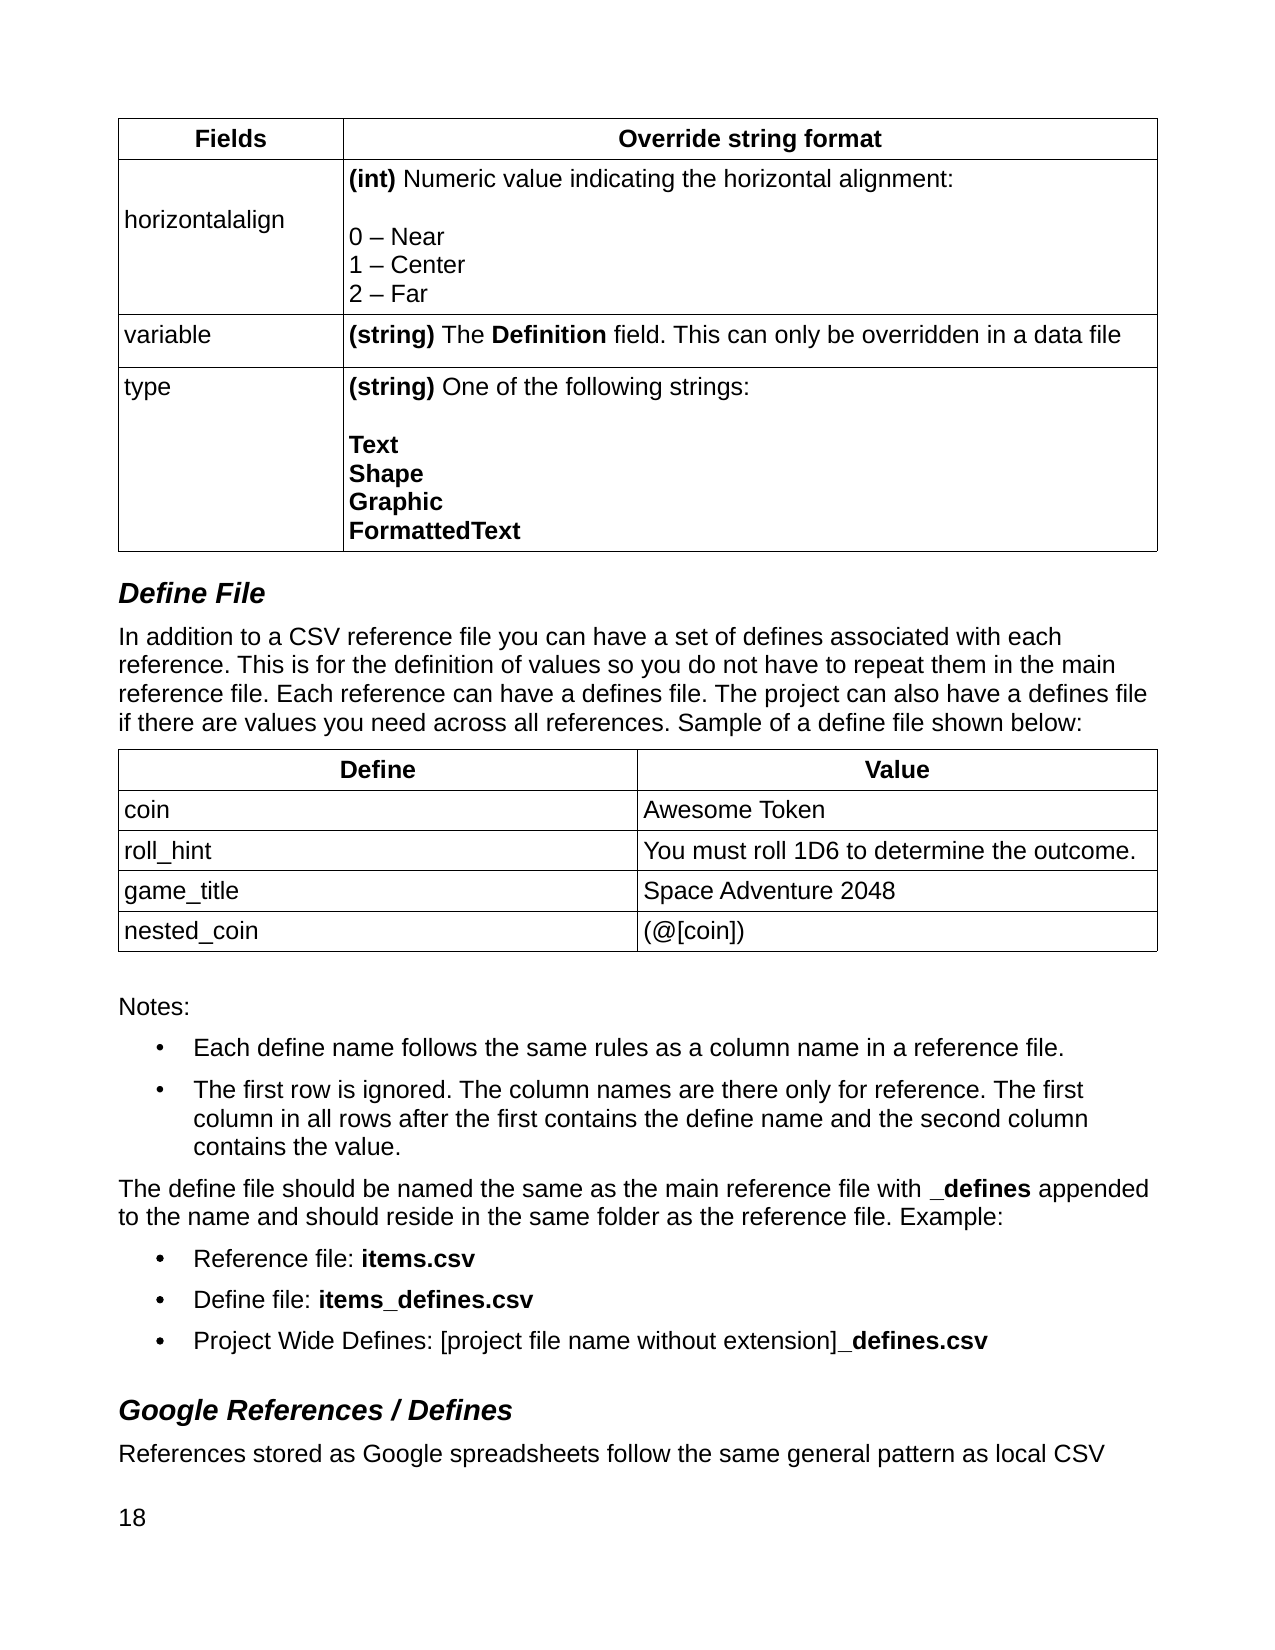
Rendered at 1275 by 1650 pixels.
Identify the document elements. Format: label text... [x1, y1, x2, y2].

table_header Fields [119, 119, 343, 158]
table_cell roll_hint [119, 831, 637, 870]
table_cell variable [119, 315, 343, 367]
table_cell (int) Numeric value indicating the horizontal alignment: 0 – Near 1 – Center 2 – Far [344, 160, 1157, 314]
text The define file should be named the same as the main reference file with _defines appended to the name and should reside in the same folder as the reference file. Example: [118, 1174, 1157, 1231]
table_cell Space Adventure 2048 [638, 871, 1157, 911]
text References stored as Google spreadsheets follow the same general pattern as local CSV [118, 1439, 1157, 1467]
list Define file: items_defines.csv [156, 1285, 1157, 1314]
table_cell You must roll 1D6 to determine the outcome. [638, 831, 1157, 870]
text Notes: [118, 992, 1157, 1021]
table_cell nested_coin [119, 912, 637, 951]
table_cell (string) The Definition field. This can only be overridden in a data file [344, 315, 1157, 367]
table_header Define [119, 750, 637, 789]
list Reference file: items.csv [156, 1244, 1157, 1272]
table_cell (@[coin]) [638, 912, 1157, 951]
table_cell game_title [119, 871, 637, 911]
table_cell Awesome Token [638, 791, 1157, 830]
subtitle Google References / Defines [118, 1393, 1157, 1426]
table_cell horizontalalign [119, 160, 343, 314]
list Each define name follows the same rules as a column name in a reference file. [156, 1033, 1157, 1062]
table_cell coin [119, 791, 637, 830]
list The first row is ignored. The column names are there only for reference. The first column in all rows after the first contains the define name and the second column contains the value. [156, 1075, 1157, 1161]
table_header Override string format [344, 119, 1157, 158]
subtitle Define File [118, 576, 1157, 609]
list Project Wide Defines: [project file name without extension]_defines.csv [156, 1326, 1157, 1355]
table_cell (string) One of the following strings: Text Shape Graphic FormattedText [344, 368, 1157, 551]
text In addition to a CSV reference file you can have a set of defines associated with each reference. This is for the definition of values so you do not have to repeat them in the main reference file. Each reference can have a defines file. The project can also have a defines file if there are values you need across all references. Sample of a define file shown below: [118, 622, 1157, 737]
table_cell type [119, 368, 343, 551]
table_header Value [638, 750, 1157, 789]
